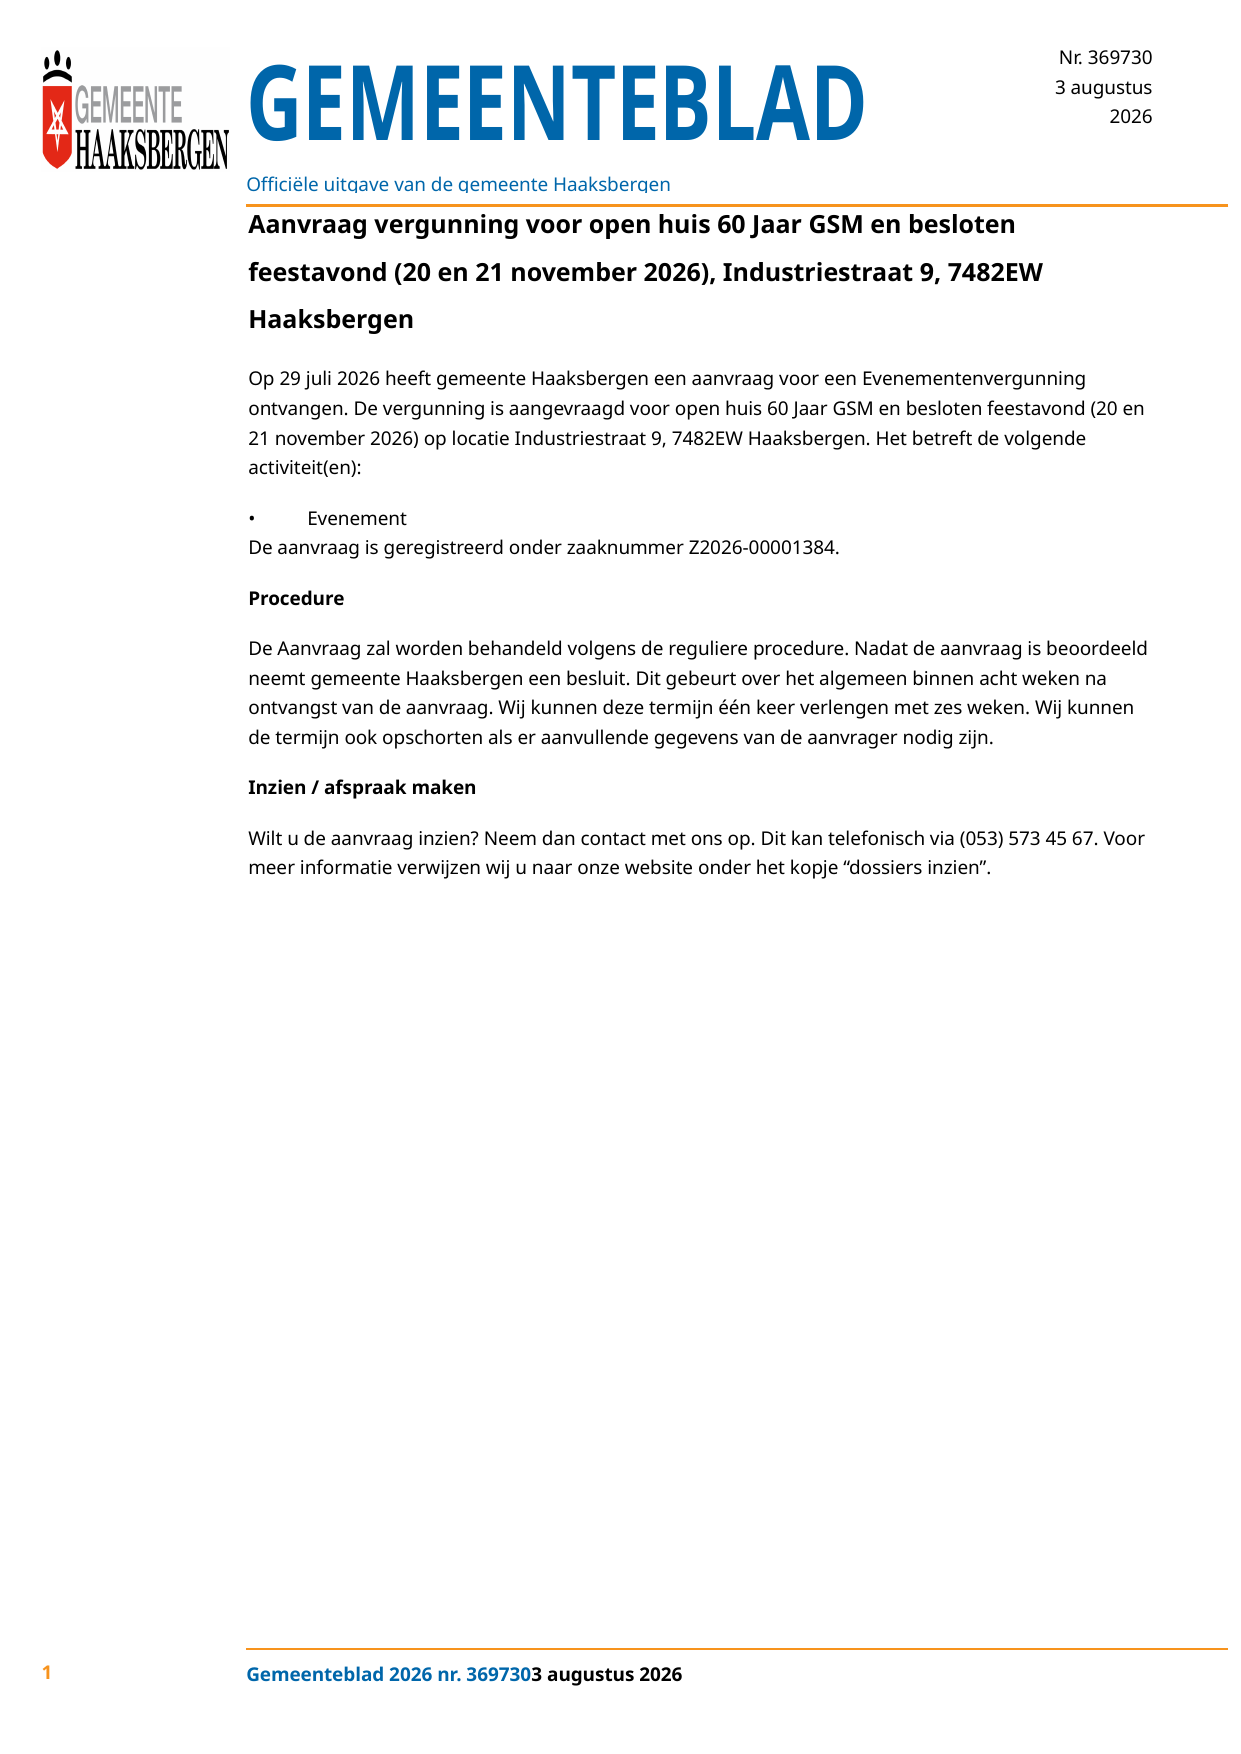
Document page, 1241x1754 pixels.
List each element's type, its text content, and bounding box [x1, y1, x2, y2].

text Op 29 juli 2026 heeft gemeente Haaksbergen een aanvraag voor een Evenementenvergunning ontvangen. De vergunning is aangevraagd voor open huis 60 Jaar GSM en besloten feestavond (20 en 21 november 2026) op locatie Industriestraat 9, 7482EW Haaksbergen. Het betreft de volgende activiteit(en): [248, 366, 1152, 480]
picture [41, 47, 231, 172]
text De Aanvraag zal worden behandeld volgens de reguliere procedure. Nadat de aanvraag is beoordeeld neemt gemeente Haaksbergen een besluit. Dit gebeurt over het algemeen binnen acht weken na ontvangst van de aanvraag. Wij kunnen deze termijn één keer verlengen met zes weken. Wij kunnen de termijn ook opschorten als er aanvullende gegevens van de aanvrager nodig zijn. [248, 635, 1152, 749]
text De aanvraag is geregistreerd onder zaaknummer Z2026-00001384. [248, 534, 1152, 560]
list Evenement [248, 505, 1152, 530]
text Aanvraag vergunning voor open huis 60 Jaar GSM en besloten feestavond (20 en 21 november 2026), Industriestraat 9, 7482EW Haaksbergen [248, 207, 1152, 336]
text Inzien / afspraak maken [248, 774, 1152, 800]
text Wilt u de aanvraag inzien? Neem dan contact met ons op. Dit kan telefonisch via (053) 573 45 67. Voor meer informatie verwijzen wij u naar onze website onder het kopje “dossiers inzien”. [248, 825, 1152, 880]
text Procedure [248, 585, 1152, 610]
